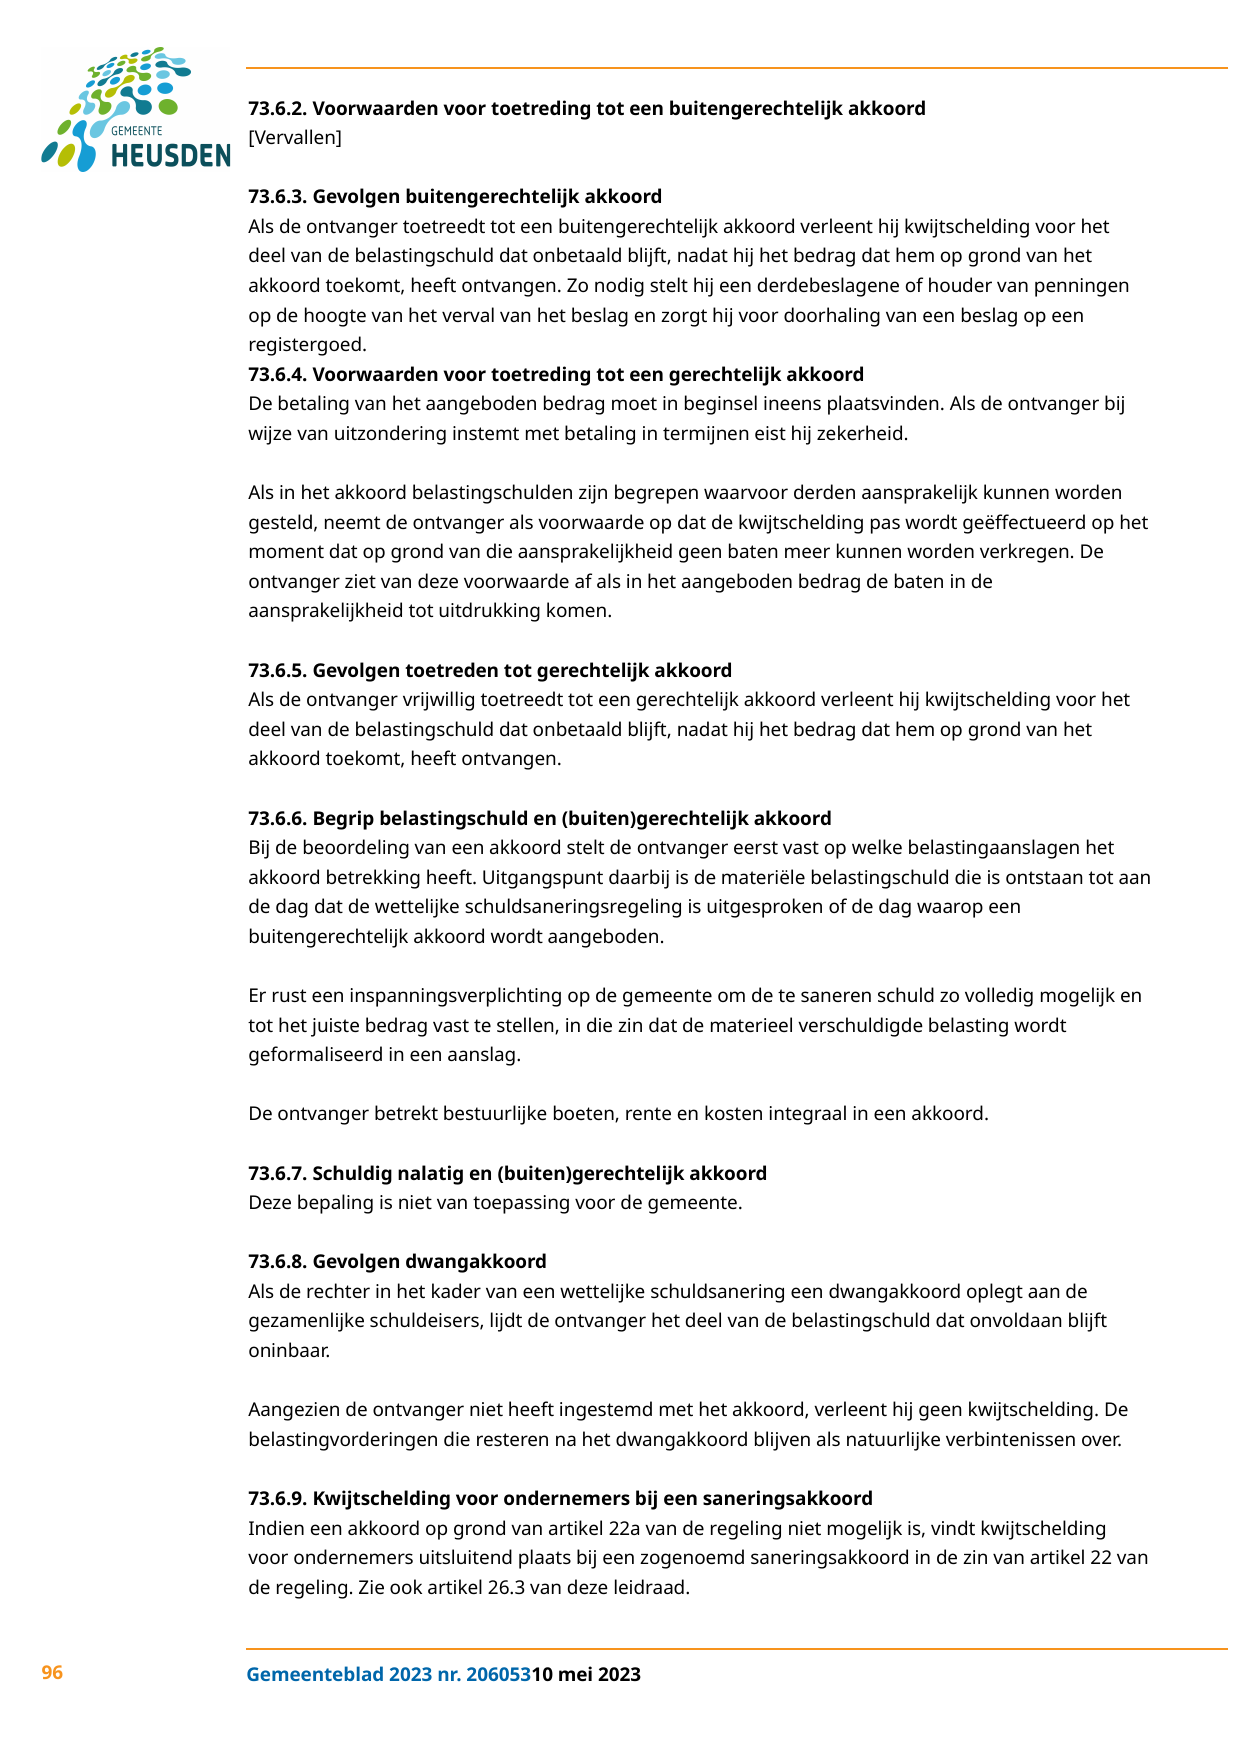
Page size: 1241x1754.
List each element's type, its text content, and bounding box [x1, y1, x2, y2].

text Aangezien de ontvanger niet heeft ingestemd met het akkoord, verleent hij geen kwijtschelding. De belastingvorderingen die resteren na het dwangakkoord blijven als natuurlijke verbintenissen over. [248, 1396, 1152, 1452]
text Als de ontvanger toetreedt tot een buitengerechtelijk akkoord verleent hij kwijtschelding voor het deel van de belastingschuld dat onbetaald blijft, nadat hij het bedrag dat hem op grond van het akkoord toekomt, heeft ontvangen. Zo nodig stelt hij een derdebeslagene of houder van penningen op de hoogte van het verval van het beslag en zorgt hij voor doorhaling van een beslag op een registergoed. [248, 213, 1152, 357]
text Als de rechter in het kader van een wettelijke schuldsanering een dwangakkoord oplegt aan de gezamenlijke schuldeisers, lijdt de ontvanger het deel van de belastingschuld dat onvoldaan blijft oninbaar. [248, 1278, 1152, 1363]
text 73.6.6. Begrip belastingschuld en (buiten)gerechtelijk akkoord [248, 805, 1152, 831]
text Als de ontvanger vrijwillig toetreedt tot een gerechtelijk akkoord verleent hij kwijtschelding voor het deel van de belastingschuld dat onbetaald blijft, nadat hij het bedrag dat hem op grond van het akkoord toekomt, heeft ontvangen. [248, 686, 1152, 771]
text 73.6.8. Gevolgen dwangakkoord [248, 1248, 1152, 1274]
text 73.6.5. Gevolgen toetreden tot gerechtelijk akkoord [248, 657, 1152, 683]
text Indien een akkoord op grond van artikel 22a van de regeling niet mogelijk is, vindt kwijtschelding voor ondernemers uitsluitend plaats bij een zogenoemd saneringsakkoord in de zin van artikel 22 van de regeling. Zie ook artikel 26.3 van deze leidraad. [248, 1515, 1152, 1600]
text Deze bepaling is niet van toepassing voor de gemeente. [248, 1189, 1152, 1215]
text Als in het akkoord belastingschulden zijn begrepen waarvoor derden aansprakelijk kunnen worden gesteld, neemt de ontvanger als voorwaarde op dat de kwijtschelding pas wordt geëffectueerd op het moment dat op grond van die aansprakelijkheid geen baten meer kunnen worden verkregen. De ontvanger ziet van deze voorwaarde af als in het aangeboden bedrag de baten in de aansprakelijkheid tot uitdrukking komen. [248, 479, 1152, 623]
text Bij de beoordeling van een akkoord stelt de ontvanger eerst vast op welke belastingaanslagen het akkoord betrekking heeft. Uitgangspunt daarbij is de materiële belastingschuld die is ontstaan tot aan de dag dat de wettelijke schuldsaneringsregeling is uitgesproken of de dag waarop een buitengerechtelijk akkoord wordt aangeboden. [248, 834, 1152, 949]
text 73.6.2. Voorwaarden voor toetreding tot een buitengerechtelijk akkoord [248, 95, 1152, 121]
text 73.6.4. Voorwaarden voor toetreding tot een gerechtelijk akkoord [248, 361, 1152, 387]
text 73.6.3. Gevolgen buitengerechtelijk akkoord [248, 183, 1152, 209]
text De ontvanger betrekt bestuurlijke boeten, rente en kosten integraal in een akkoord. [248, 1101, 1152, 1126]
text De betaling van het aangeboden bedrag moet in beginsel ineens plaatsvinden. Als de ontvanger bij wijze van uitzondering instemt met betaling in termijnen eist hij zekerheid. [248, 391, 1152, 446]
picture [41, 47, 231, 172]
text [Vervallen] [248, 124, 1152, 150]
text 73.6.9. Kwijtschelding voor ondernemers bij een saneringsakkoord [248, 1485, 1152, 1511]
text 73.6.7. Schuldig nalatig en (buiten)gerechtelijk akkoord [248, 1160, 1152, 1186]
text Er rust een inspanningsverplichting op de gemeente om de te saneren schuld zo volledig mogelijk en tot het juiste bedrag vast te stellen, in die zin dat de materieel verschuldigde belasting wordt geformaliseerd in een aanslag. [248, 982, 1152, 1067]
